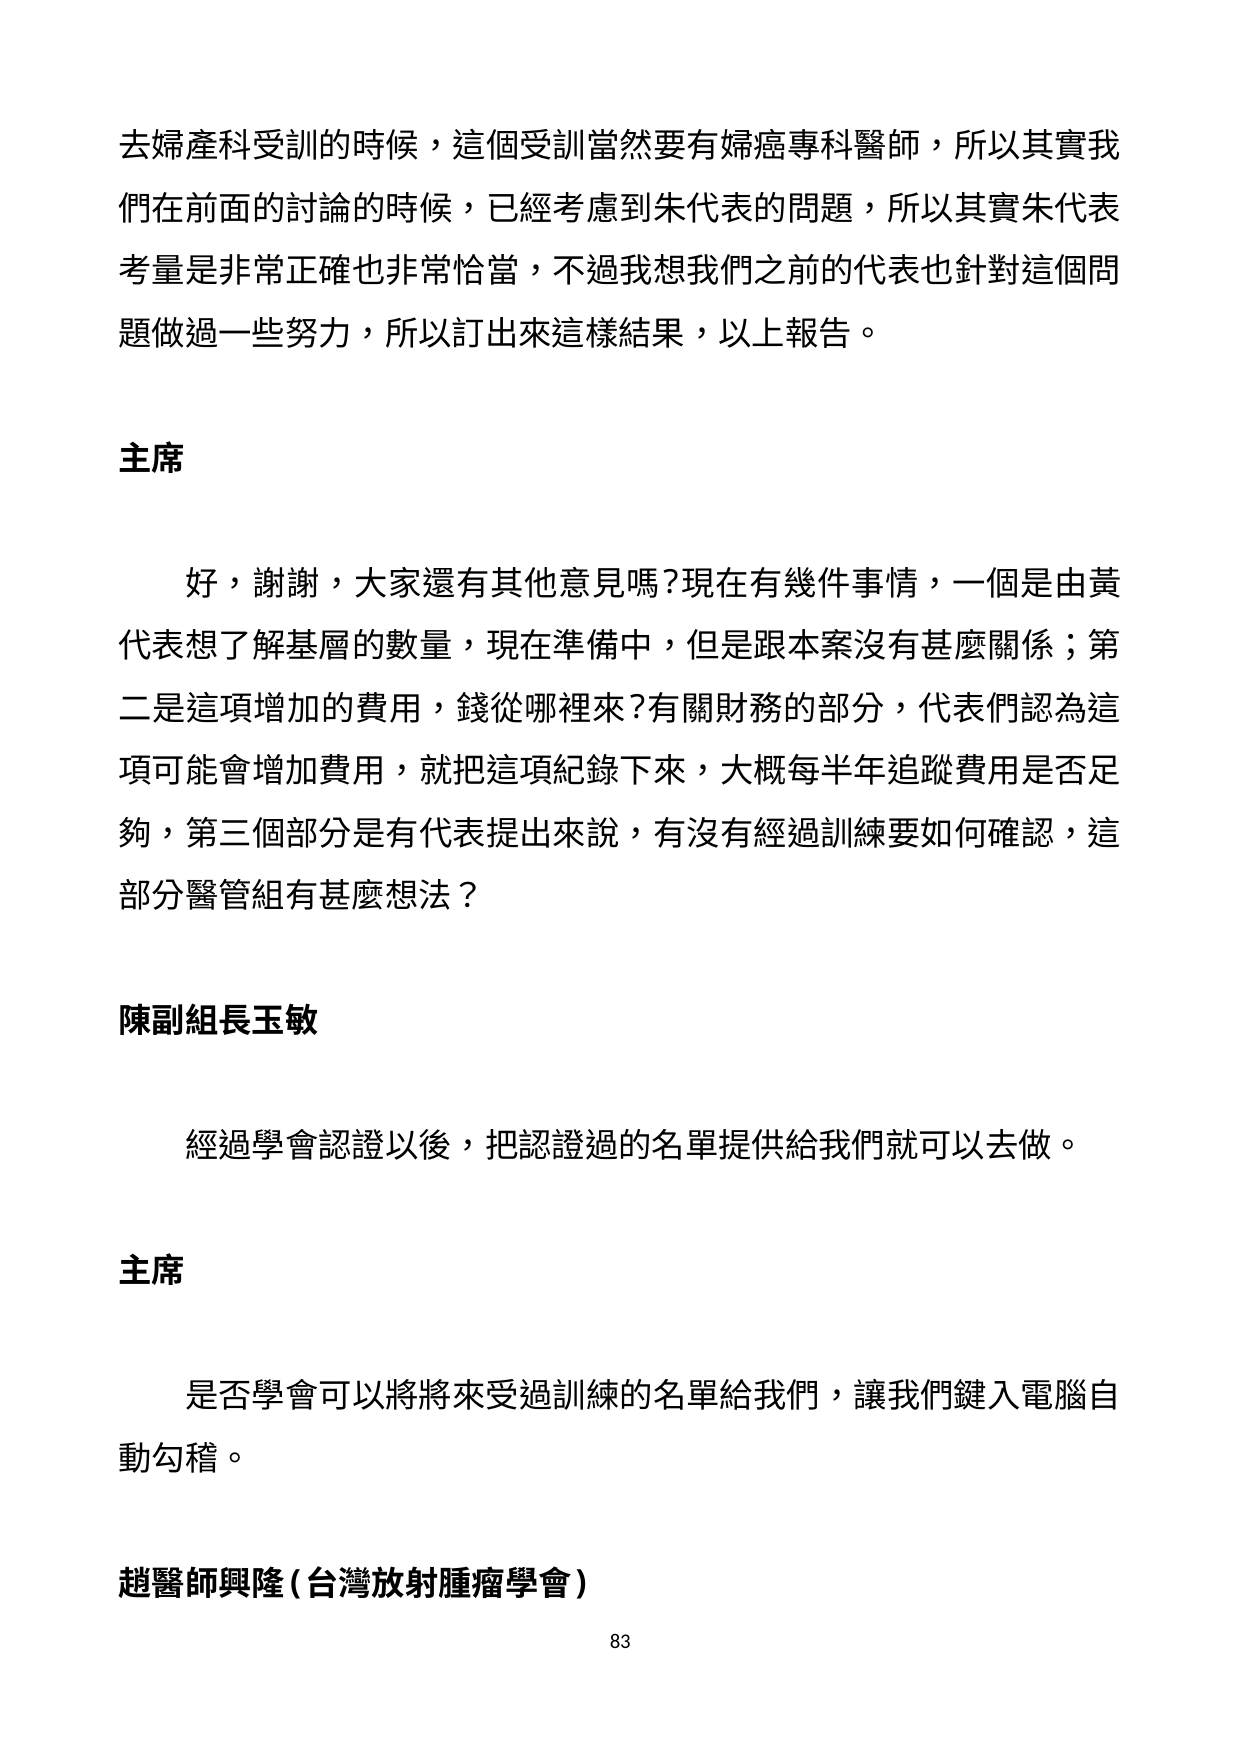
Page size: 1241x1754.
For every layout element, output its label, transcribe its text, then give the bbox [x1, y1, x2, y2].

text 好，謝謝，大家還有其他意見嗎?現在有幾件事情，一個是由黃代表想了解基層的數量，現在準備中，但是跟本案沒有甚麼關係；第二是這項增加的費用，錢從哪裡來?有關財務的部分，代表們認為這項可能會增加費用，就把這項紀錄下來，大概每半年追蹤費用是否足夠，第三個部分是有代表提出來說，有沒有經過訓練要如何確認，這部分醫管組有甚麼想法？ [118, 539, 1122, 914]
text 主席 [118, 1227, 1122, 1289]
text 經過學會認證以後，把認證過的名單提供給我們就可以去做。 [118, 1102, 1122, 1164]
text 是否學會可以將將來受過訓練的名單給我們，讓我們鍵入電腦自動勾稽。 [118, 1352, 1122, 1477]
text 主席 [118, 414, 1122, 477]
text 趙醫師興隆(台灣放射腫瘤學會) [118, 1539, 1122, 1602]
text 陳副組長玉敏 [118, 977, 1122, 1039]
text 去婦產科受訓的時候，這個受訓當然要有婦癌專科醫師，所以其實我們在前面的討論的時候，已經考慮到朱代表的問題，所以其實朱代表考量是非常正確也非常恰當，不過我想我們之前的代表也針對這個問題做過一些努力，所以訂出來這樣結果，以上報告。 [118, 102, 1122, 352]
